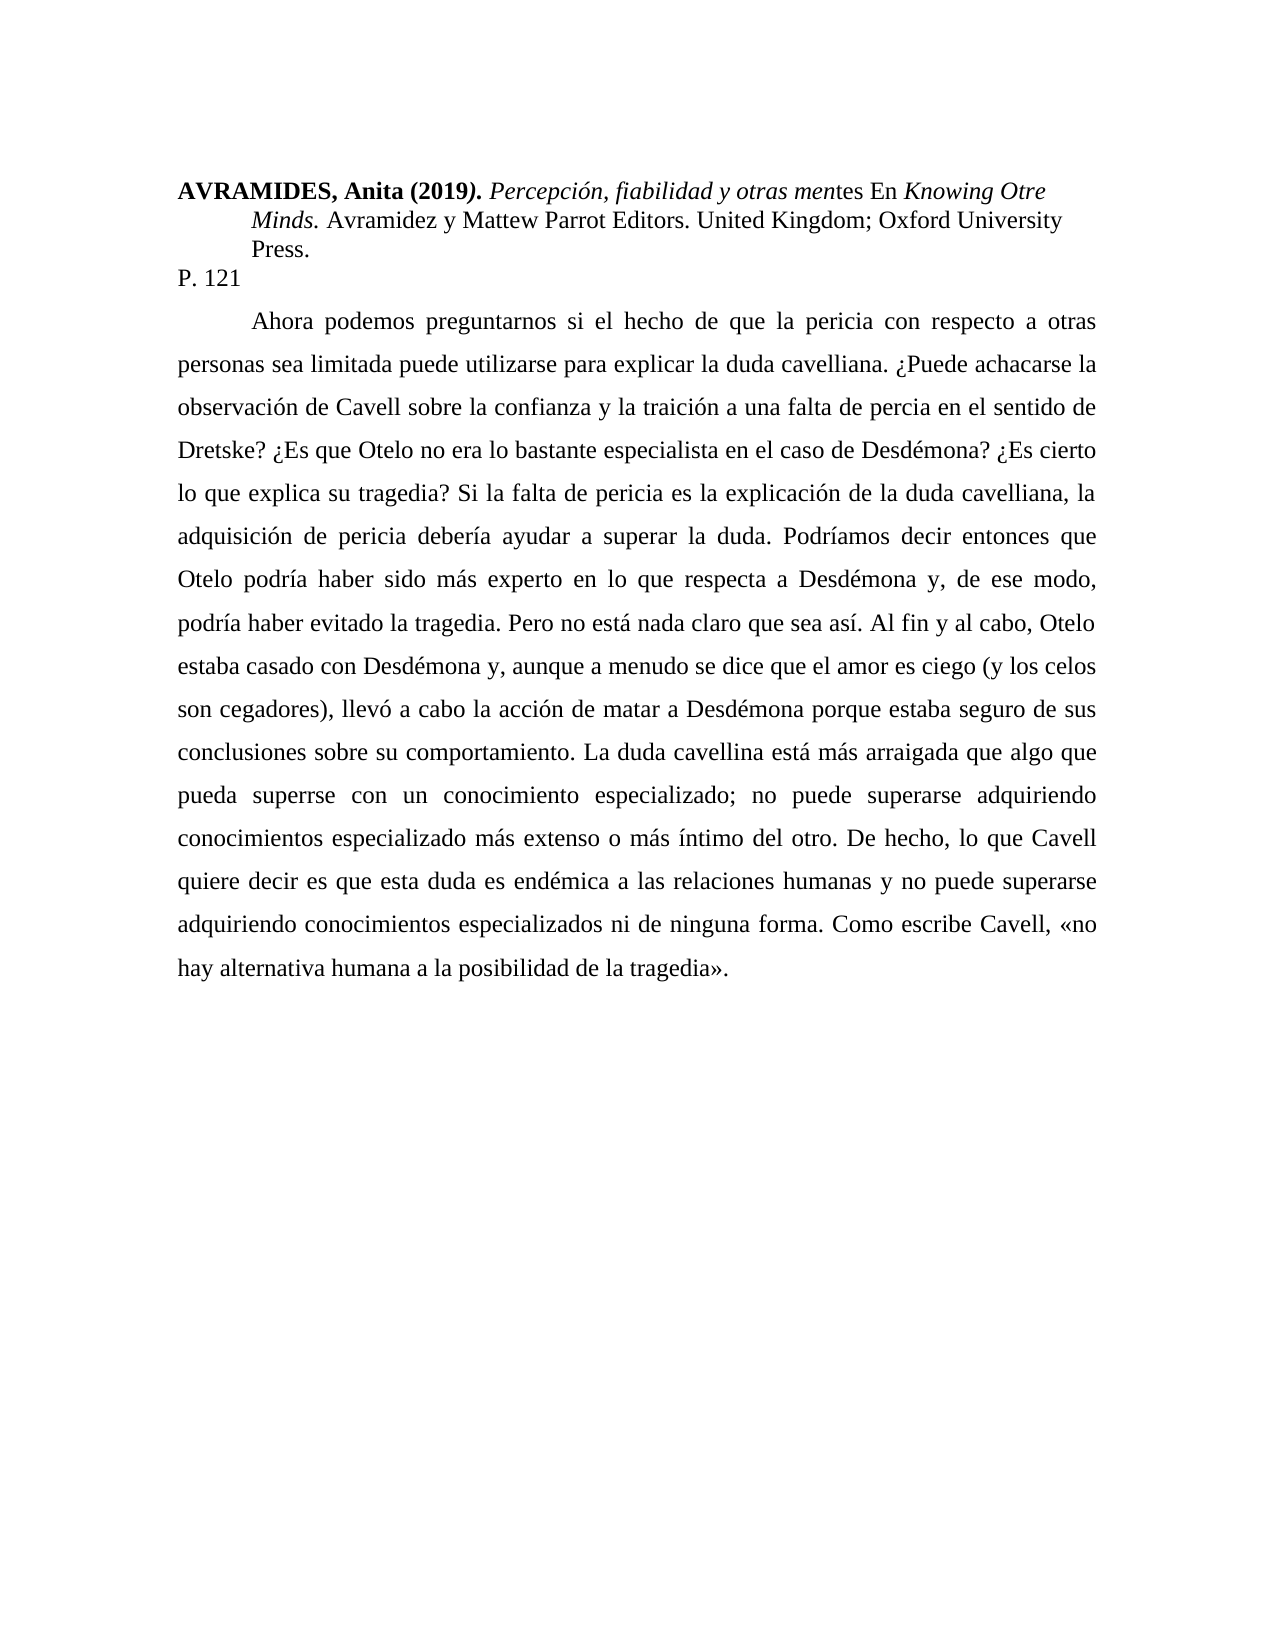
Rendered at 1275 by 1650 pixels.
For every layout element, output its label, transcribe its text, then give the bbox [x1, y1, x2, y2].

text AVRAMIDES, Anita (2019). Percepción, fiabilidad y otras mentes En Knowing Otre Minds. Avramidez y Mattew Parrot Editors. United Kingdom; Oxford University Press. [177, 176, 1098, 263]
text P. 121 [177, 263, 1098, 291]
text Ahora podemos preguntarnos si el hecho de que la pericia con respecto a otras personas sea limitada puede utilizarse para explicar la duda cavelliana. ¿Puede achacarse la observación de Cavell sobre la confianza y la traición a una falta de percia en el sentido de Dretske? ¿Es que Otelo no era lo bastante especialista en el caso de Desdémona? ¿Es cierto lo que explica su tragedia? Si la falta de pericia es la explicación de la duda cavelliana, la adquisición de pericia debería ayudar a superar la duda. Podríamos decir entonces que Otelo podría haber sido más experto en lo que respecta a Desdémona y, de ese modo, podría haber evitado la tragedia. Pero no está nada claro que sea así. Al fin y al cabo, Otelo estaba casado con Desdémona y, aunque a menudo se dice que el amor es ciego (y los celos son cegadores), llevó a cabo la acción de matar a Desdémona porque estaba seguro de sus conclusiones sobre su comportamiento. La duda cavellina está más arraigada que algo que pueda superrse con un conocimiento especializado; no puede superarse adquiriendo conocimientos especializado más extenso o más íntimo del otro. De hecho, lo que Cavell quiere decir es que esta duda es endémica a las relaciones humanas y no puede superarse adquiriendo conocimientos especializados ni de ninguna forma. Como escribe Cavell, «no hay alternativa humana a la posibilidad de la tragedia». [177, 306, 1098, 981]
